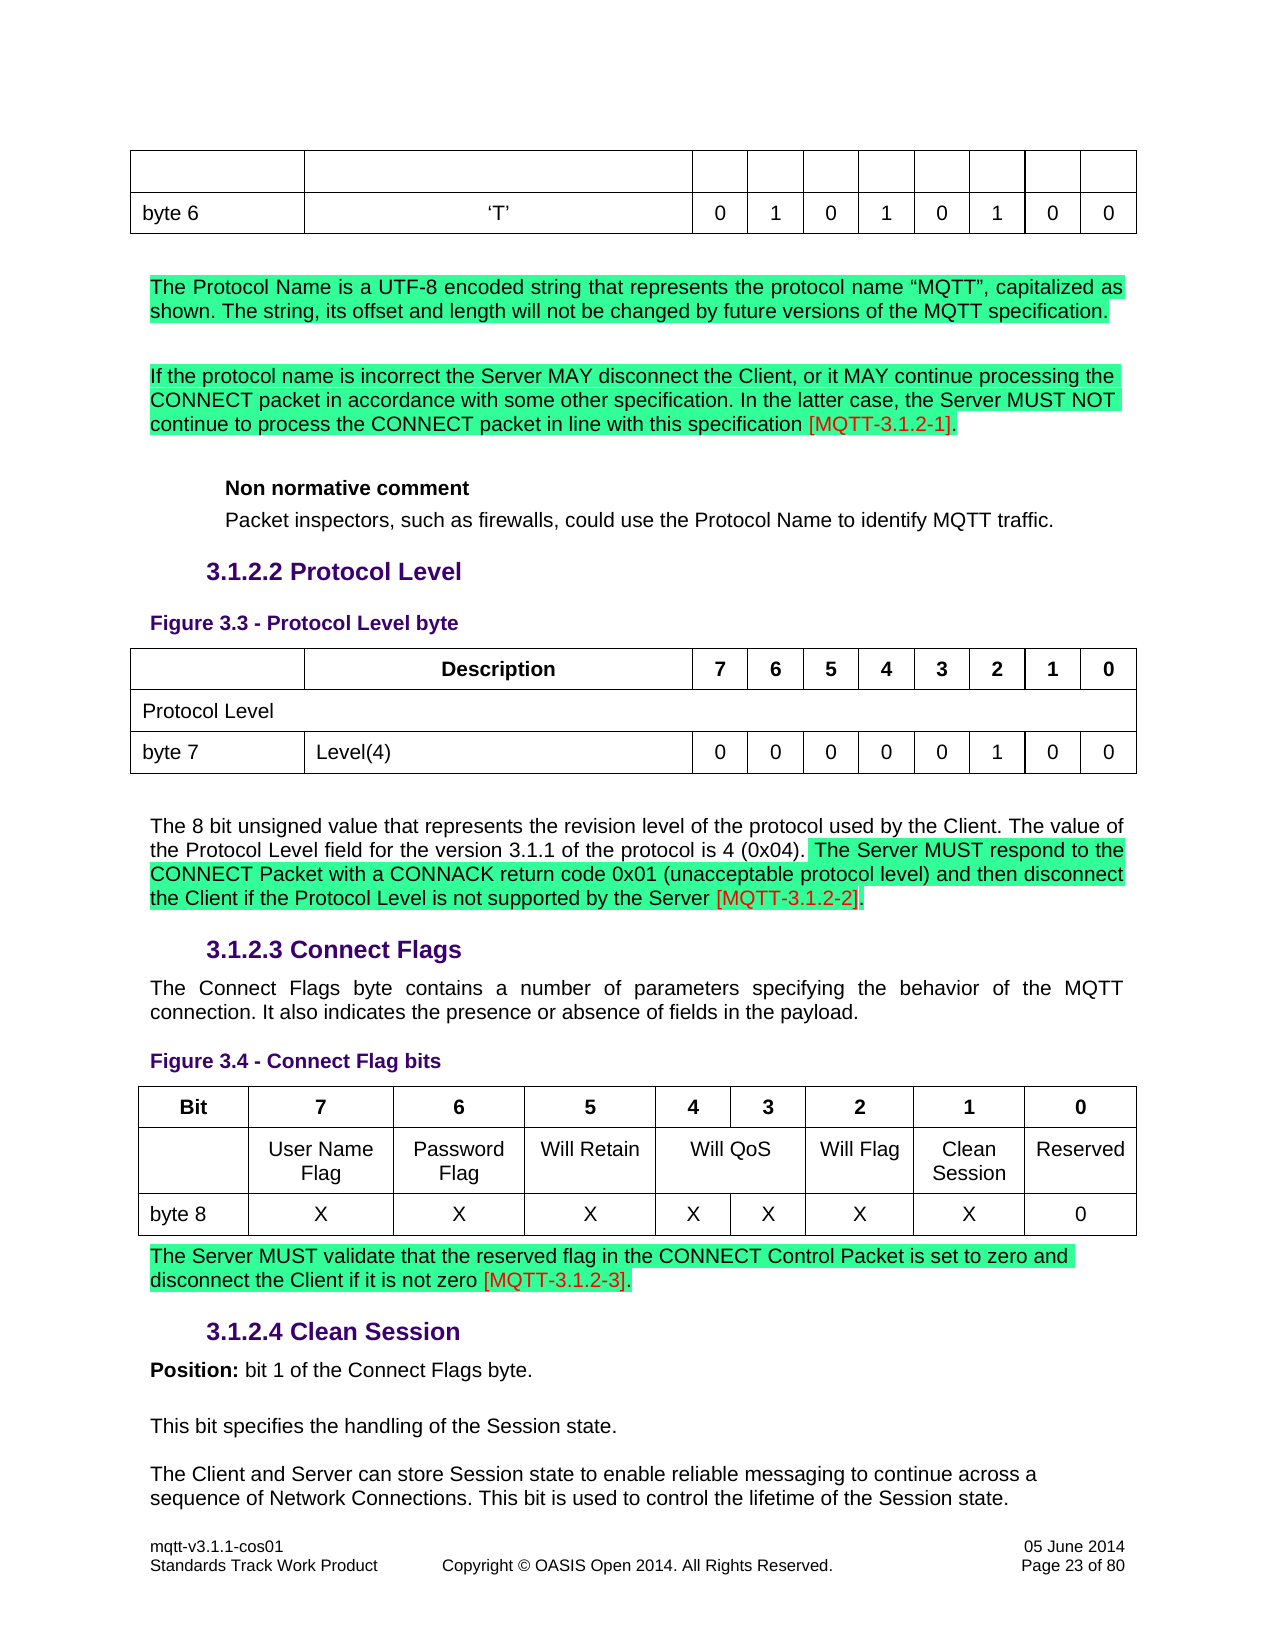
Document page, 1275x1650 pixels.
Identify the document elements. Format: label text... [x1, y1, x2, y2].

table_header Description [305, 649, 692, 689]
table_header 6 [748, 649, 803, 689]
table_header 7 [693, 649, 747, 689]
text Non normative comment [225, 476, 1125, 500]
table_cell 0 [804, 193, 858, 233]
table_cell Level(4) [305, 732, 692, 772]
table_cell 0 [804, 732, 858, 772]
table_header 1 [1026, 649, 1080, 689]
table_cell [305, 151, 692, 192]
table_cell 0 [915, 193, 969, 233]
text The Server MUST validate that the reserved flag in the CONNECT Control Packet is set to zero and disconnect the Client if it is not zero [MQTT-3.1.2-3]. [150, 1244, 1125, 1292]
table_cell X [806, 1194, 913, 1234]
table_cell [131, 151, 304, 192]
table_cell byte 8 [139, 1194, 248, 1234]
table_header 4 [859, 649, 914, 689]
table_header 4 [656, 1087, 730, 1127]
subtitle Figure 3.3 - Protocol Level byte [150, 611, 1125, 635]
text Packet inspectors, such as firewalls, could use the Protocol Name to identify MQTT traffic. [225, 508, 1125, 532]
table_header Bit [139, 1087, 248, 1127]
table_header 1 [914, 1087, 1024, 1127]
subtitle Connect Flags [206, 935, 1125, 964]
table_header 2 [970, 649, 1024, 689]
table_cell 0 [915, 732, 969, 772]
table_header 0 [1081, 649, 1136, 689]
table_cell ‘T’ [305, 193, 692, 233]
table_cell byte 7 [131, 732, 304, 772]
text This bit specifies the handling of the Session state. The Client and Server can store Session state to enable reliable messaging to continue across a sequence of Network Connections. This bit is used to control the lifetime of the Session state. [150, 1390, 1125, 1510]
table_cell [139, 1128, 248, 1193]
table_cell [748, 151, 803, 192]
table_cell Will Flag [806, 1128, 913, 1193]
text The Connect Flags byte contains a number of parameters specifying the behavior of the MQTT connection. It also indicates the presence or absence of fields in the payload. [150, 976, 1125, 1024]
table_cell Password Flag [394, 1128, 524, 1193]
table_cell X [914, 1194, 1024, 1234]
table_cell 0 [1025, 1194, 1136, 1234]
subtitle Clean Session [206, 1317, 1125, 1346]
table_cell 0 [859, 732, 914, 772]
table_cell User Name Flag [249, 1128, 393, 1193]
table_cell Reserved [1025, 1128, 1136, 1193]
text If the protocol name is incorrect the Server MAY disconnect the Client, or it MAY continue processing the CONNECT packet in accordance with some other specification. In the latter case, the Server MUST NOT continue to process the CONNECT packet in line with this specification [MQTT-3.1.2-1]. [150, 363, 1125, 435]
table_cell 0 [693, 732, 747, 772]
table_cell Will Retain [525, 1128, 655, 1193]
table_cell X [249, 1194, 393, 1234]
table_header 7 [249, 1087, 393, 1127]
table_cell Will QoS [656, 1128, 805, 1193]
table_header 0 [1025, 1087, 1136, 1127]
table_cell 0 [1081, 732, 1136, 772]
table_cell 0 [1026, 732, 1080, 772]
table_cell 1 [970, 193, 1024, 233]
table_cell 0 [1081, 193, 1136, 233]
table_cell [970, 151, 1024, 192]
table_header 3 [915, 649, 969, 689]
table_cell X [731, 1194, 805, 1234]
table_cell X [656, 1194, 730, 1234]
table_cell 0 [1026, 193, 1080, 233]
table_cell 1 [859, 193, 914, 233]
table_cell byte 6 [131, 193, 304, 233]
table_cell [859, 151, 914, 192]
table_header 2 [806, 1087, 913, 1127]
table_cell [915, 151, 969, 192]
table_cell [1081, 151, 1136, 192]
table_cell X [394, 1194, 524, 1234]
table_cell [804, 151, 858, 192]
subtitle Figure 3.4 - Connect Flag bits [150, 1049, 1125, 1073]
table_cell 1 [970, 732, 1024, 772]
text The Protocol Name is a UTF-8 encoded string that represents the protocol name “MQTT”, capitalized as shown. The string, its offset and length will not be changed by future versions of the MQTT specification. [150, 275, 1125, 323]
table_cell 1 [748, 193, 803, 233]
table_header 5 [525, 1087, 655, 1127]
subtitle Protocol Level [206, 557, 1125, 586]
text The 8 bit unsigned value that represents the revision level of the protocol used by the Client. The value of the Protocol Level field for the version 3.1.1 of the protocol is 4 (0x04). The Server MUST respond to the CONNECT Packet with a CONNACK return code 0x01 (unacceptable protocol level) and then disconnect the Client if the Protocol Level is not supported by the Server [MQTT-3.1.2-2]. [150, 814, 1125, 910]
text Position: bit 1 of the Connect Flags byte. [150, 1358, 1125, 1382]
table_header 5 [804, 649, 858, 689]
table_cell Clean Session [914, 1128, 1024, 1193]
table_cell Protocol Level [131, 690, 1136, 731]
table_cell [693, 151, 747, 192]
table_header [131, 649, 304, 689]
table_cell X [525, 1194, 655, 1234]
table_header 6 [394, 1087, 524, 1127]
table_header 3 [731, 1087, 805, 1127]
table_cell 0 [693, 193, 747, 233]
table_cell [1026, 151, 1080, 192]
table_cell 0 [748, 732, 803, 772]
